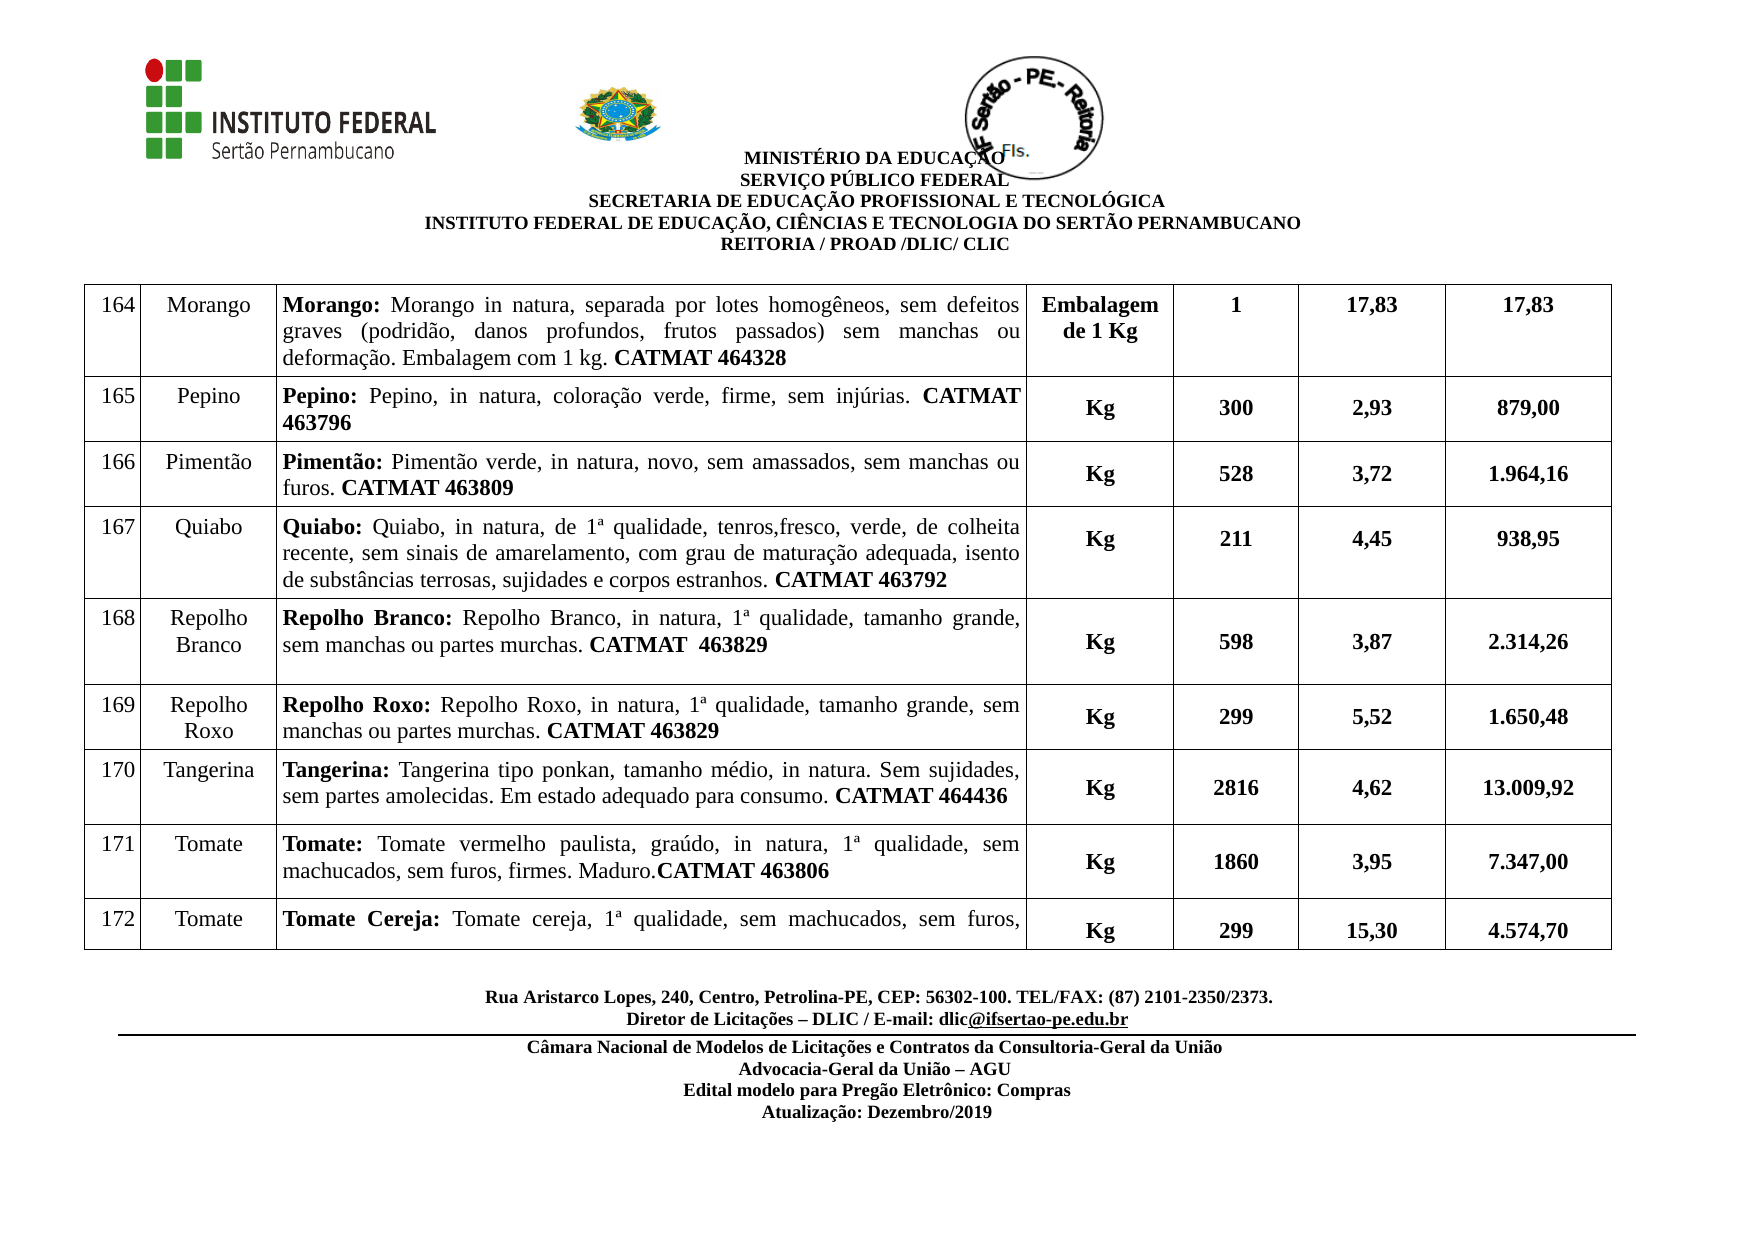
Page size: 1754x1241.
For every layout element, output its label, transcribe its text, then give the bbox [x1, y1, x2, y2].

table_cell 13.009,92 [1446, 750, 1611, 824]
table_cell Pimentão [141, 442, 276, 506]
table_cell 7.347,00 [1446, 825, 1611, 898]
table_cell Repolho Branco [141, 599, 276, 684]
table_cell Kg [1027, 899, 1173, 949]
table_cell Kg [1027, 685, 1173, 749]
table_cell 2.314,26 [1446, 599, 1611, 684]
table_cell Morango: Morango in natura, separada por lotes homogêneos, sem defeitos graves (podridão, danos profundos, frutos passados) sem manchas ou deformação. Embalagem com 1 kg. CATMAT 464328 [277, 285, 1026, 376]
table_cell 166 [85, 442, 140, 506]
table_cell Tomate: Tomate vermelho paulista, graúdo, in natura, 1ª qualidade, sem machucados, sem furos, firmes. Maduro.CATMAT 463806 [277, 825, 1026, 898]
table_cell Repolho Roxo: Repolho Roxo, in natura, 1ª qualidade, tamanho grande, sem manchas ou partes murchas. CATMAT 463829 [277, 685, 1026, 749]
table_cell Kg [1027, 750, 1173, 824]
table_cell 171 [85, 825, 140, 898]
table_cell 172 [85, 899, 140, 949]
table_cell 3,87 [1299, 599, 1445, 684]
table_cell Tomate [141, 899, 276, 949]
table_cell 5,52 [1299, 685, 1445, 749]
table_cell 528 [1174, 442, 1298, 506]
table_cell Kg [1027, 825, 1173, 898]
table_cell 4,45 [1299, 507, 1445, 598]
table_cell 299 [1174, 685, 1298, 749]
picture [957, 45, 1111, 186]
table_cell Quiabo: Quiabo, in natura, de 1ª qualidade, tenros,fresco, verde, de colheita recente, sem sinais de amarelamento, com grau de maturação adequada, isento de substâncias terrosas, sujidades e corpos estranhos. CATMAT 463792 [277, 507, 1026, 598]
table_cell 169 [85, 685, 140, 749]
table_cell 17,83 [1446, 285, 1611, 376]
picture [575, 87, 661, 141]
table_cell 1860 [1174, 825, 1298, 898]
picture [145, 58, 435, 159]
table_cell 164 [85, 285, 140, 376]
table_cell Pimentão: Pimentão verde, in natura, novo, sem amassados, sem manchas ou furos. CATMAT 463809 [277, 442, 1026, 506]
table_cell 1.650,48 [1446, 685, 1611, 749]
table_cell Quiabo [141, 507, 276, 598]
table_cell 1 [1174, 285, 1298, 376]
table_cell 15,30 [1299, 899, 1445, 949]
table_cell Tomate [141, 825, 276, 898]
table_cell Pepino: Pepino, in natura, coloração verde, firme, sem injúrias. CATMAT 463796 [277, 377, 1026, 441]
table_cell Repolho Branco: Repolho Branco, in natura, 1ª qualidade, tamanho grande, sem manchas ou partes murchas. CATMAT 463829 [277, 599, 1026, 684]
table_cell 168 [85, 599, 140, 684]
table_cell 165 [85, 377, 140, 441]
table_cell 167 [85, 507, 140, 598]
table_cell 3,72 [1299, 442, 1445, 506]
table_cell 4,62 [1299, 750, 1445, 824]
table_cell Tangerina [141, 750, 276, 824]
table_cell 2,93 [1299, 377, 1445, 441]
table_cell Kg [1027, 599, 1173, 684]
table_cell Kg [1027, 442, 1173, 506]
table_cell Kg [1027, 377, 1173, 441]
table_cell 938,95 [1446, 507, 1611, 598]
table_cell Repolho Roxo [141, 685, 276, 749]
table_cell 17,83 [1299, 285, 1445, 376]
table_cell Kg [1027, 507, 1173, 598]
table_cell 598 [1174, 599, 1298, 684]
table_cell 879,00 [1446, 377, 1611, 441]
table_cell Tangerina: Tangerina tipo ponkan, tamanho médio, in natura. Sem sujidades, sem partes amolecidas. Em estado adequado para consumo. CATMAT 464436 [277, 750, 1026, 824]
table_cell 299 [1174, 899, 1298, 949]
table_cell 1.964,16 [1446, 442, 1611, 506]
table_cell Morango [141, 285, 276, 376]
table_cell 2816 [1174, 750, 1298, 824]
table_cell 211 [1174, 507, 1298, 598]
table_cell Pepino [141, 377, 276, 441]
table_cell 4.574,70 [1446, 899, 1611, 949]
table_cell 3,95 [1299, 825, 1445, 898]
table_cell Tomate Cereja: Tomate cereja, 1ª qualidade, sem machucados, sem furos, [277, 899, 1026, 949]
table_cell 300 [1174, 377, 1298, 441]
table_cell Embalagem de 1 Kg [1027, 285, 1173, 376]
table_cell 170 [85, 750, 140, 824]
